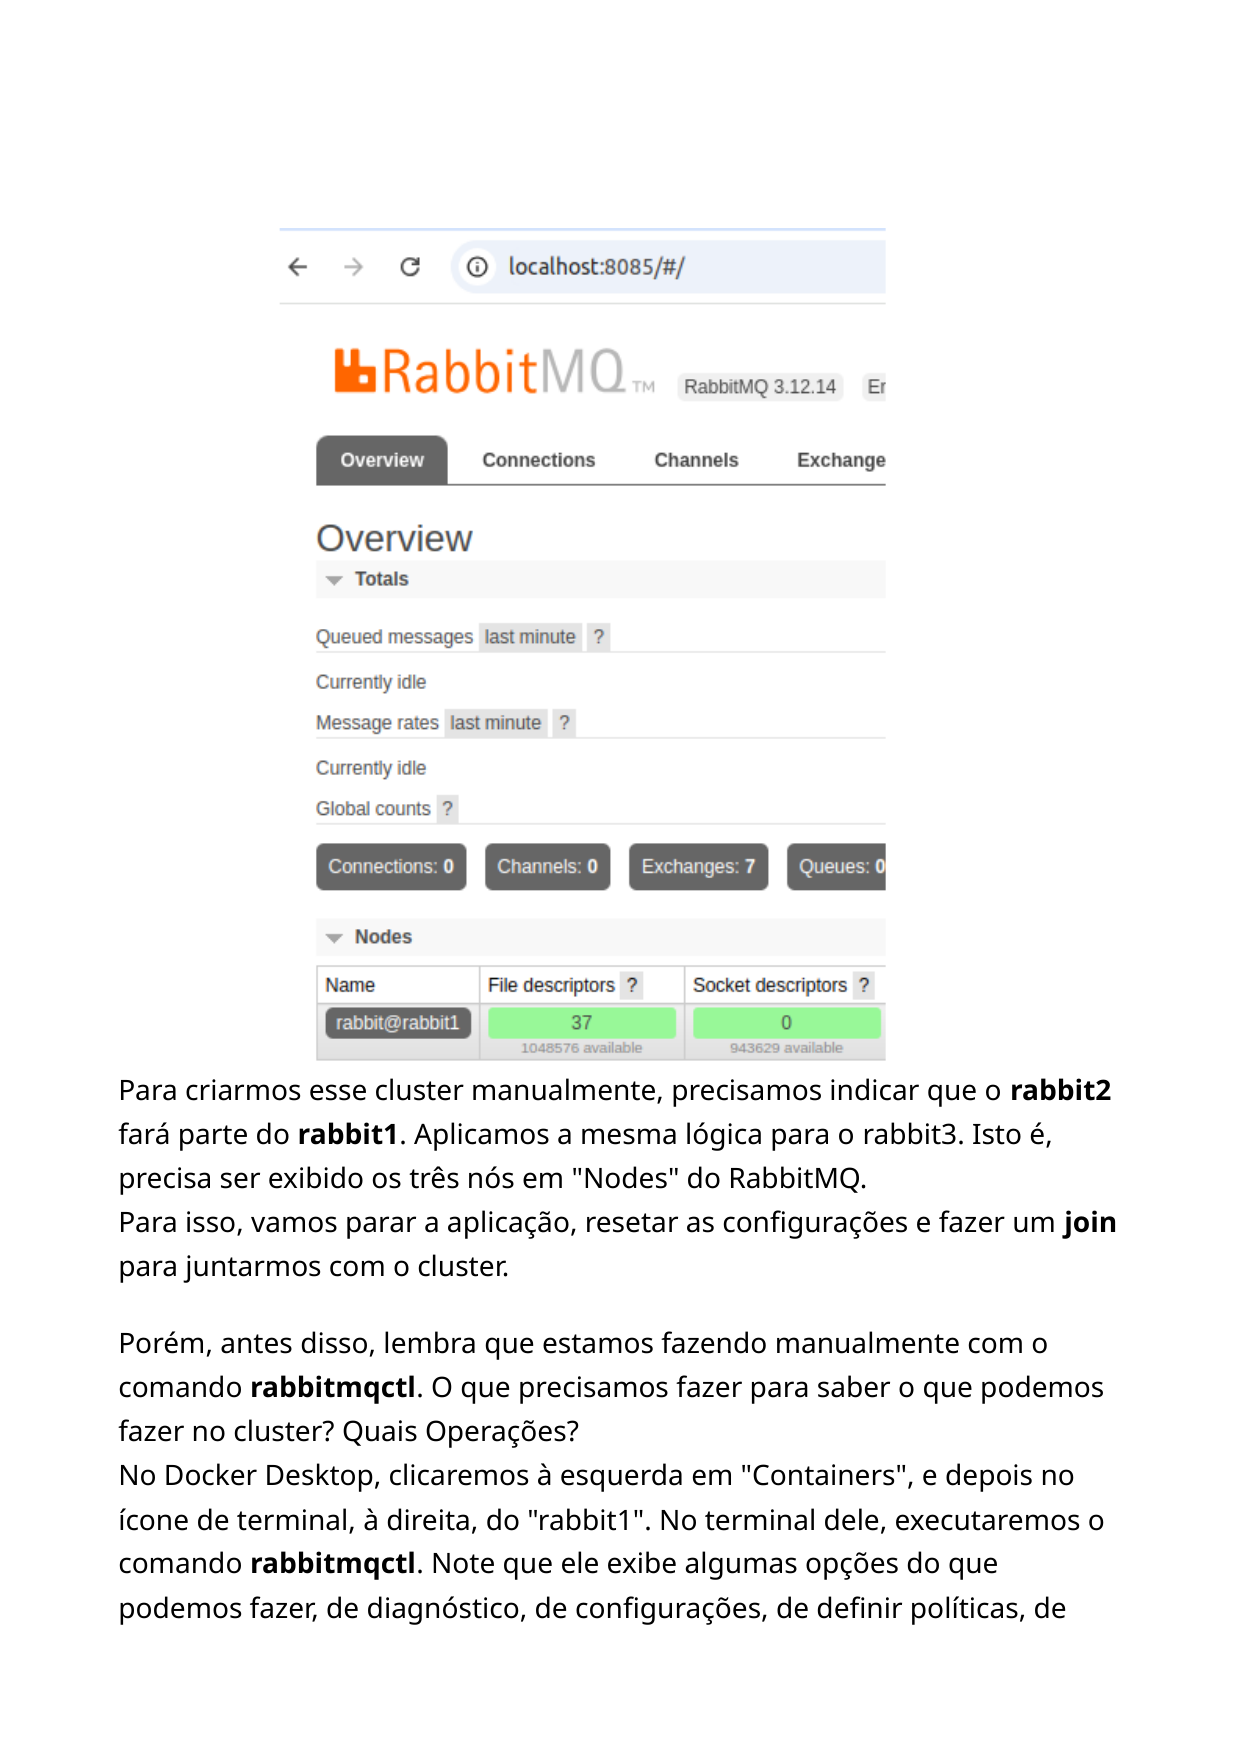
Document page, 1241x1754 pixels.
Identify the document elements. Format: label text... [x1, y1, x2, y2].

text No Docker Desktop, clicaremos à esquerda em "Containers", e depois no ícone de terminal, à direita, do "rabbit1". No terminal dele, executaremos o comando rabbitmqctl. Note que ele exibe algumas opções do que podemos fazer, de diagnóstico, de configurações, de definir políticas, de [118, 1456, 1122, 1626]
text Para isso, vamos parar a aplicação, resetar as configurações e fazer um join para juntarmos com o cluster. [118, 1202, 1122, 1285]
picture [279, 228, 886, 1064]
text Para criarmos esse cluster manualmente, precisamos indicar que o rabbit2 fará parte do rabbit1. Aplicamos a mesma lógica para o rabbit3. Isto é, precisa ser exibido os três nós em "Nodes" do RabbitMQ. [118, 1070, 1122, 1197]
text Porém, antes disso, lembra que estamos fazendo manualmente com o comando rabbitmqctl. O que precisamos fazer para saber o que podemos fazer no cluster? Quais Operações? [118, 1323, 1122, 1450]
